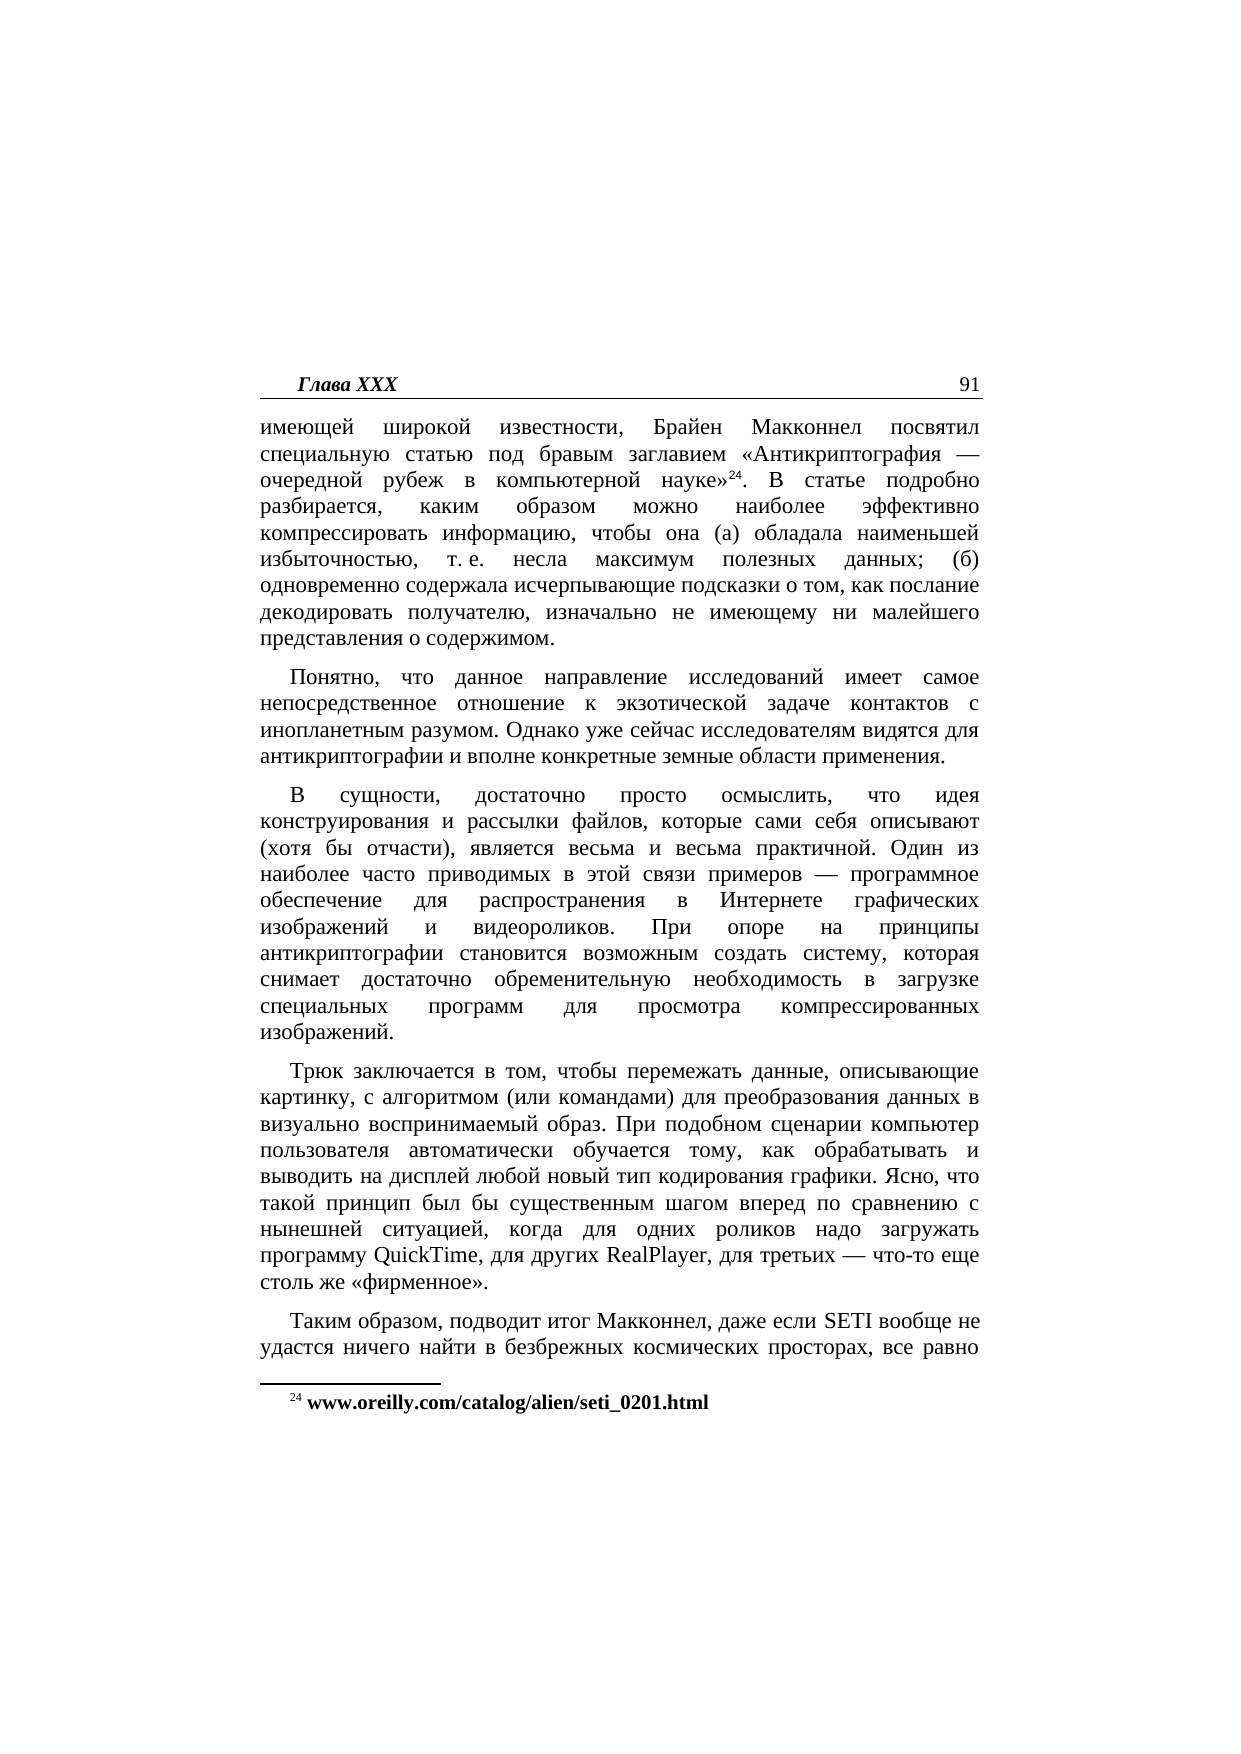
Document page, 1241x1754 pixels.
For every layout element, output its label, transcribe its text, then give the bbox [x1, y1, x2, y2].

text Таким образом, подводит итог Макконнел, даже если SETI вообще не удастся ничего найти в безбрежных космических просторах, все равно [260, 1307, 980, 1359]
text Трюк заключается в том, чтобы перемежать данные, описывающие картинку, с алгоритмом (или командами) для преобразования данных в визуально воспринимаемый образ. При подобном сценарии компьютер пользователя автоматически обучается тому, как обрабатывать и выводить на дисплей любой новый тип кодирования графики. Ясно, что такой принцип был бы существенным шагом вперед по сравнению с нынешней ситуацией, когда для одних роликов надо загружать программу QuickTime, для других RealPlayer, для третьих — что-то еще столь же «фирменное». [260, 1057, 980, 1294]
text www.oreilly.com/catalog/alien/seti_0201.html [260, 1390, 980, 1414]
text имеющей широкой известности, Брайен Макконнел посвятил специальную статью под бравым заглавием «Антикриптография — очередной рубеж в компьютерной науке». В статье подробно разбирается, каким образом можно наиболее эффективно компрессировать информацию, чтобы она (а) обладала наименьшей избыточностью, т. е. несла максимум полезных данных; (б) одновременно содержала исчерпывающие подсказки о том, как послание декодировать получателю, изначально не имеющему ни малейшего представления о содержимом. [260, 413, 980, 651]
text Понятно, что данное направление исследований имеет самое непосредственное отношение к экзотической задаче контактов с инопланетным разумом. Однако уже сейчас исследователям видятся для антикриптографии и вполне конкретные земные области применения. [260, 663, 980, 768]
text В сущности, достаточно просто осмыслить, что идея конструирования и рассылки файлов, которые сами себя описывают (хотя бы отчасти), является весьма и весьма практичной. Один из наиболее часто приводимых в этой связи примеров — программное обеспечение для распространения в Интернете графических изображений и видеороликов. При опоре на принципы антикриптографии становится возможным создать систему, которая снимает достаточно обременительную необходимость в загрузке специальных программ для просмотра компрессированных изображений. [260, 781, 980, 1044]
